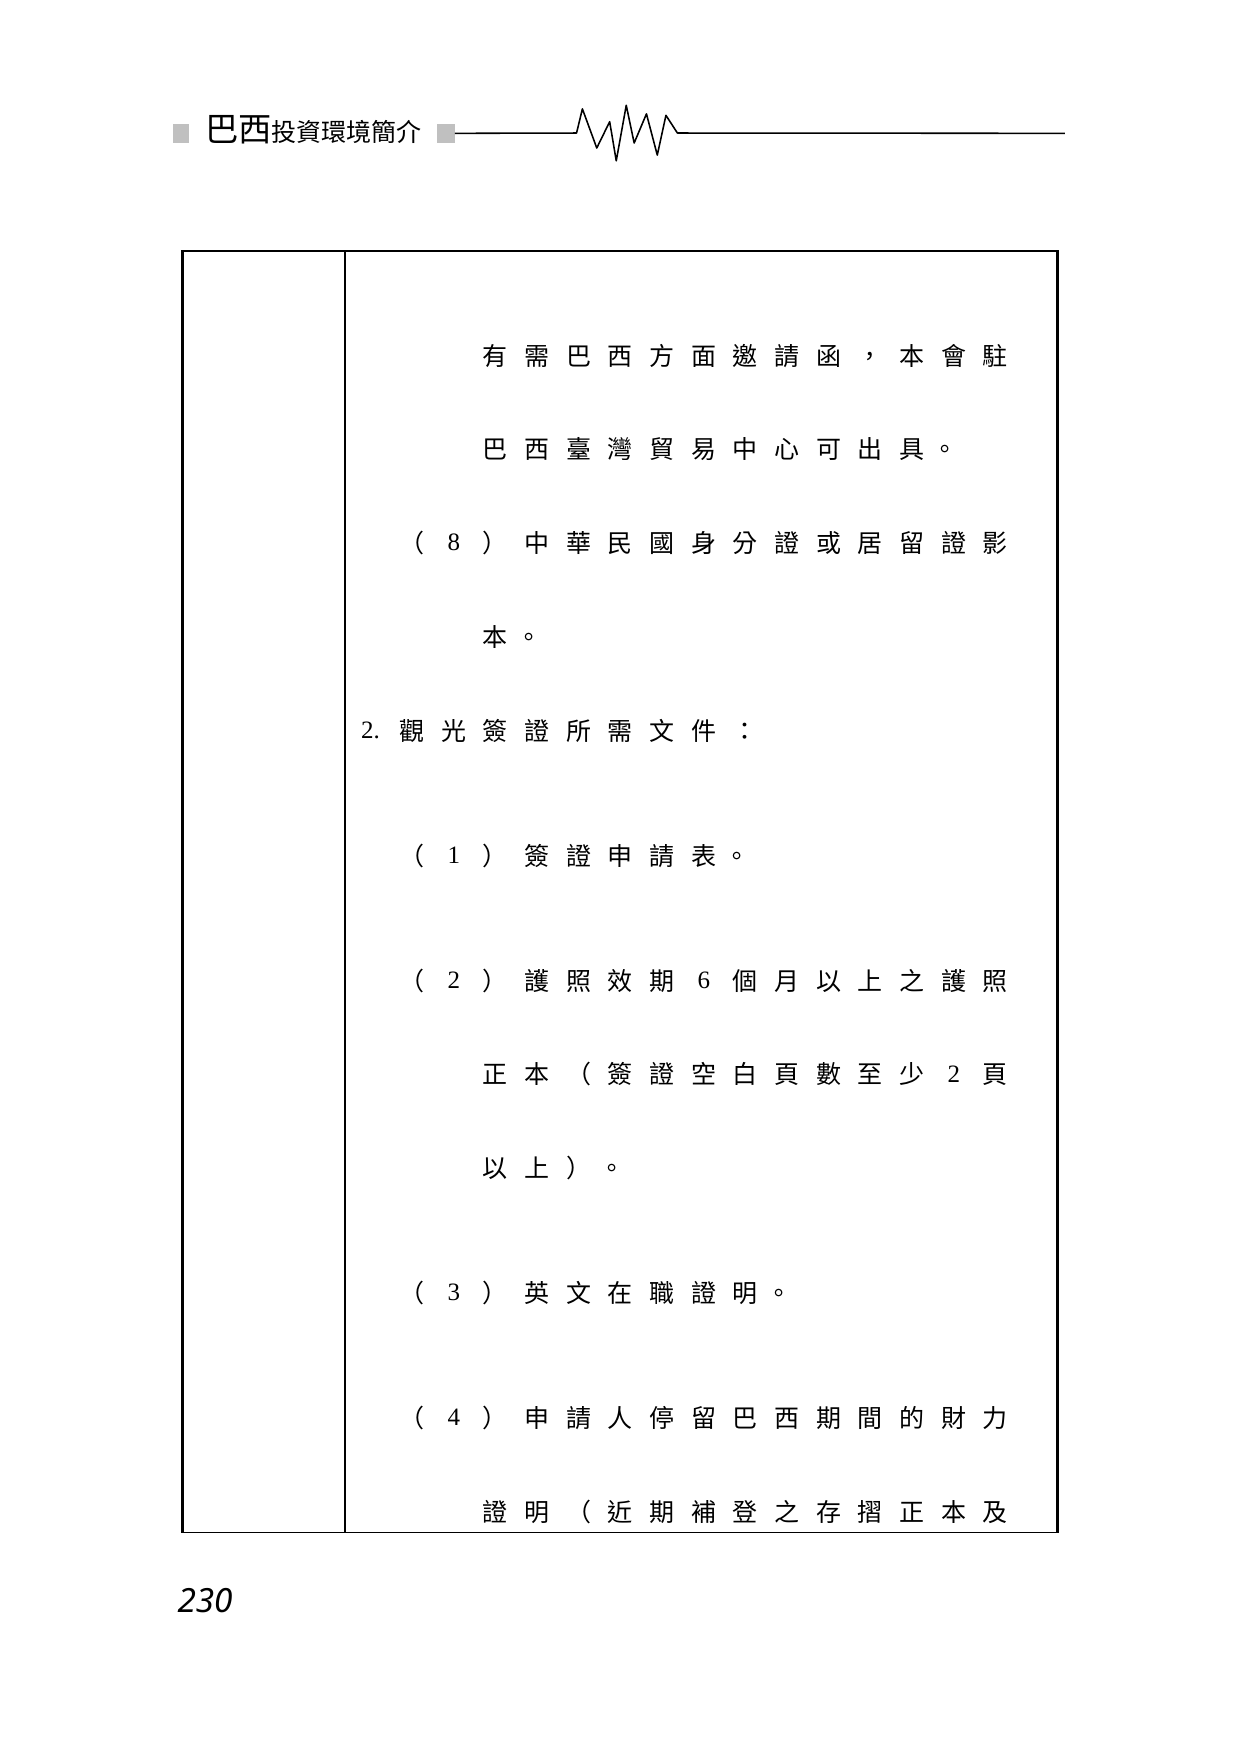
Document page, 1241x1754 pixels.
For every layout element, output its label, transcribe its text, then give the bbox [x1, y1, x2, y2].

table_cell 有需巴西方面邀請函，本會駐巴西臺灣貿易中心可出具。 （8）中華民國身分證或居留證影本。 2.觀光簽證所需文件： （1）簽證申請表。 （2）護照效期6個月以上之護照正本（簽證空白頁數至少2頁以上）。 （3）英文在職證明。 （4）申請人停留巴西期間的財力證明（近期補登之存摺正本及 [346, 252, 1056, 1531]
table_cell [184, 252, 344, 1531]
